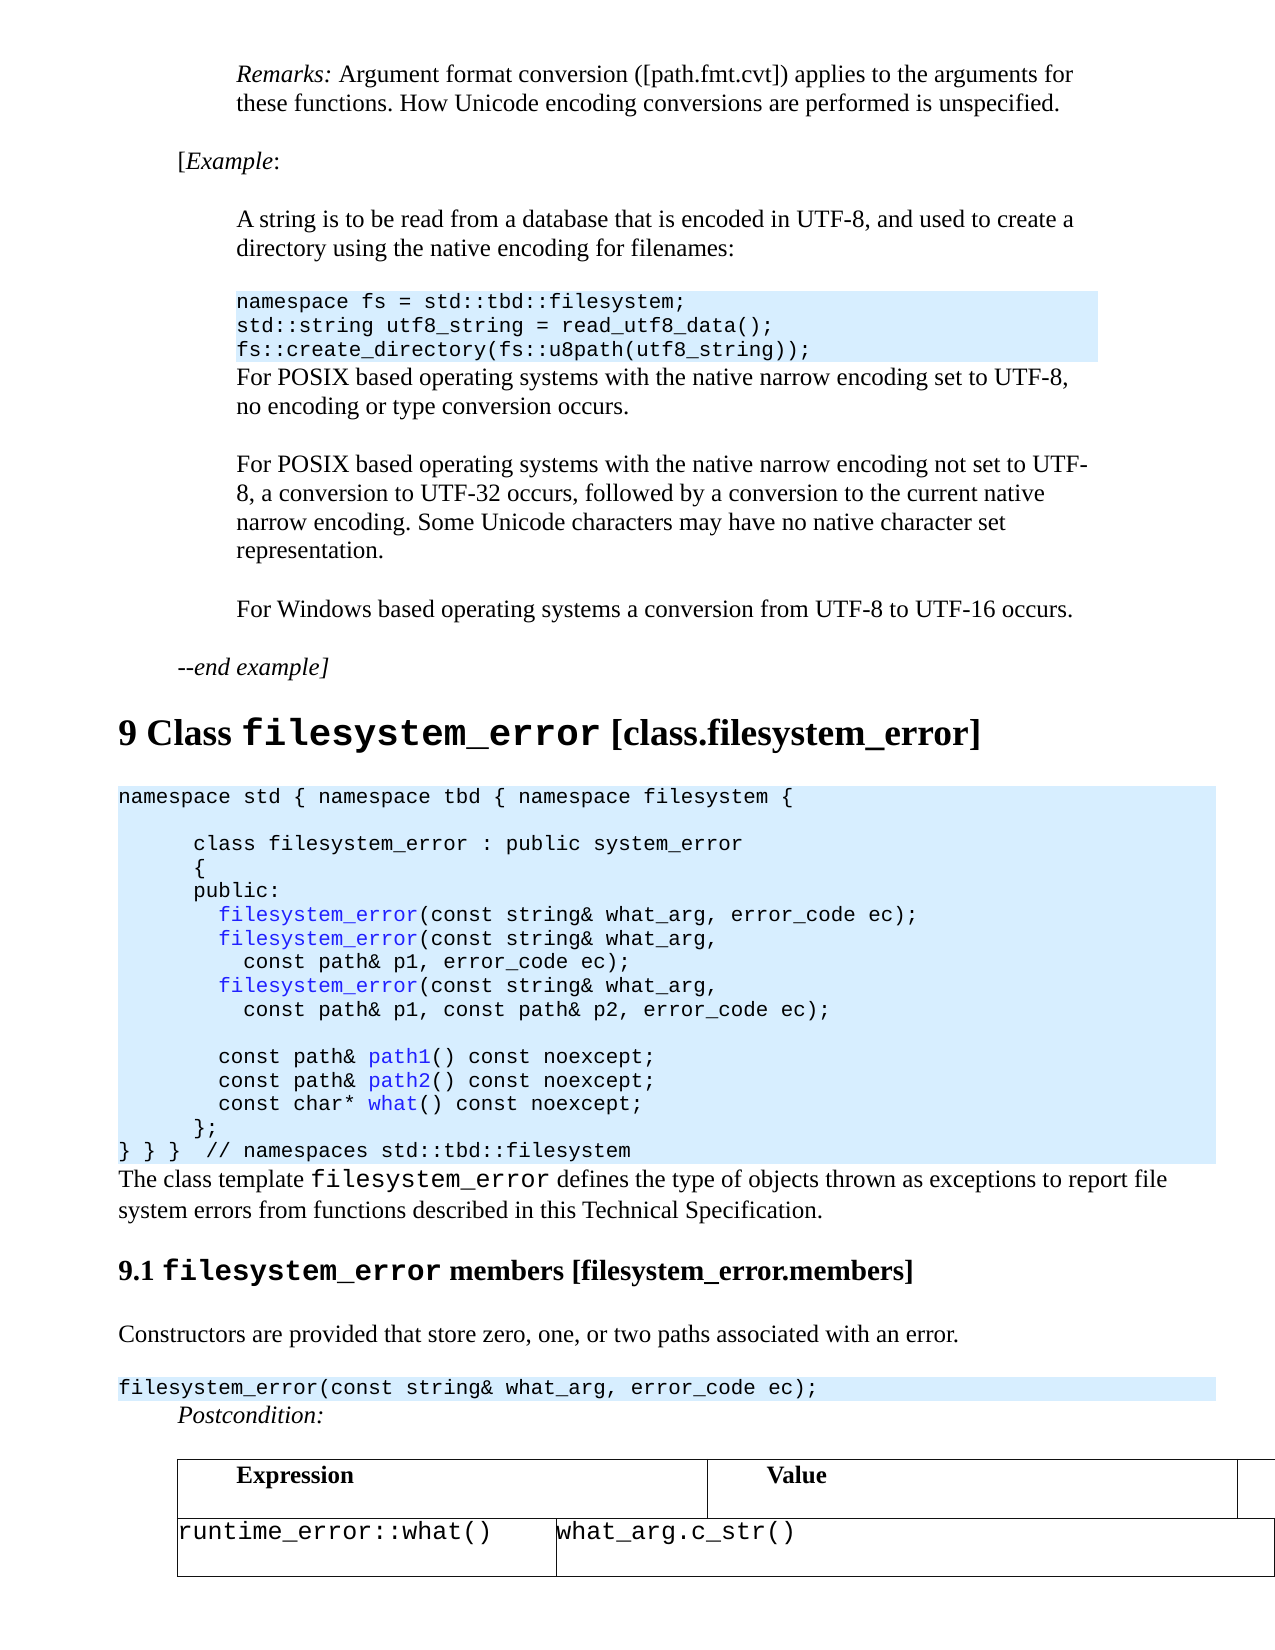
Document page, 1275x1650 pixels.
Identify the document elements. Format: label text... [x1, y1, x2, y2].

text class filesystem_error : public system_error [118, 833, 1216, 857]
table_header Value [708, 1460, 1237, 1518]
text For POSIX based operating systems with the native narrow encoding set to UTF-8, no encoding or type conversion occurs. [236, 362, 1098, 420]
text filesystem_error(const string& what_arg, error_code ec); [118, 1377, 1216, 1401]
text public: [118, 880, 1216, 904]
text }; [118, 1117, 1216, 1141]
text [Example: [177, 146, 1157, 175]
table_cell runtime_error::what() [178, 1519, 556, 1576]
text { [118, 857, 1216, 880]
text A string is to be read from a database that is encoded in UTF-8, and used to create a directory using the native encoding for filenames: [236, 204, 1098, 262]
subtitle 9.1 filesystem_error members [filesystem_error.members] [118, 1253, 1216, 1289]
text const path& p1, error_code ec); [118, 951, 1216, 975]
text The class template filesystem_error defines the type of objects thrown as exceptions to report file system errors from functions described in this Technical Specification. [118, 1164, 1216, 1224]
table_cell what_arg.c_str() [557, 1519, 1274, 1576]
text For Windows based operating systems a conversion from UTF-8 to UTF-16 occurs. [236, 594, 1098, 622]
subtitle 9 Class filesystem_error [class.filesystem_error] [118, 710, 1216, 756]
text namespace std { namespace tbd { namespace filesystem { [118, 786, 1216, 809]
text const path& p1, const path& p2, error_code ec); [118, 999, 1216, 1022]
text Constructors are provided that store zero, one, or two paths associated with an error. [118, 1319, 1216, 1347]
text fs::create_directory(fs::u8path(utf8_string)); [236, 338, 1098, 362]
text std::string utf8_string = read_utf8_data(); [236, 315, 1098, 338]
text For POSIX based operating systems with the native narrow encoding not set to UTF-8, a conversion to UTF-32 occurs, followed by a conversion to the current native narrow encoding. Some Unicode characters may have no native character set representation. [236, 449, 1098, 564]
text } } } // namespaces std::tbd::filesystem [118, 1141, 1216, 1164]
text filesystem_error(const string& what_arg, error_code ec); [118, 904, 1216, 928]
text const path& path1() const noexcept; [118, 1046, 1216, 1069]
text filesystem_error(const string& what_arg, [118, 975, 1216, 999]
text namespace fs = std::tbd::filesystem; [236, 291, 1098, 315]
table_header [1238, 1460, 1275, 1518]
text const path& path2() const noexcept; [118, 1069, 1216, 1093]
text Remarks: Argument format conversion ([path.fmt.cvt]) applies to the arguments for these functions. How Unicode encoding conversions are performed is unspecified. [236, 59, 1098, 117]
text Postcondition: [177, 1401, 1157, 1429]
text filesystem_error(const string& what_arg, [118, 928, 1216, 951]
text --end example] [177, 652, 1157, 681]
text const char* what() const noexcept; [118, 1093, 1216, 1117]
table_header Expression [178, 1460, 707, 1518]
